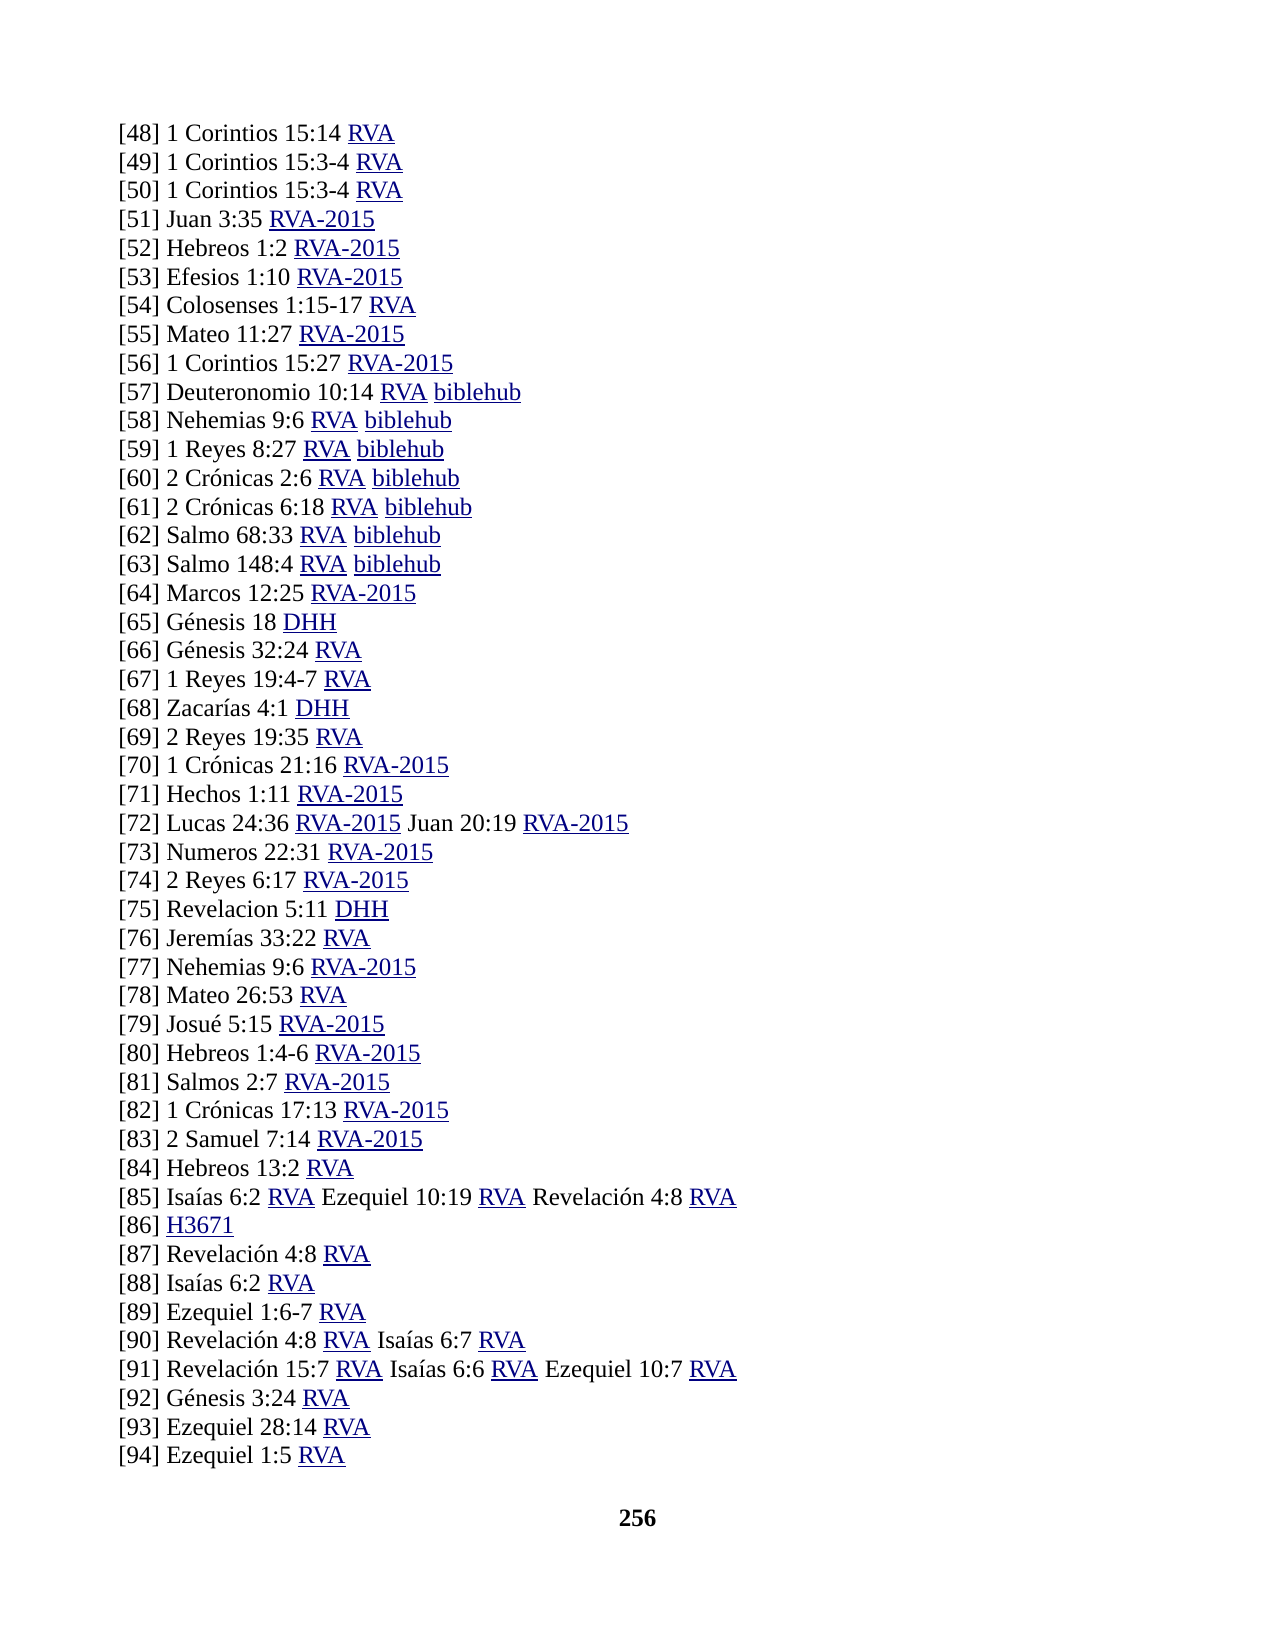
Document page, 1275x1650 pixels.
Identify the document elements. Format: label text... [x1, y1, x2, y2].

text Deuteronomio 10:14 RVA biblehub [118, 377, 1157, 406]
text 1 Reyes 8:27 RVA biblehub [118, 434, 1157, 463]
text 2 Crónicas 6:18 RVA biblehub [118, 492, 1157, 521]
text Ezequiel 1:5 RVA [118, 1441, 1157, 1469]
text Colosenses 1:15-17 RVA [118, 291, 1157, 319]
text Revelación 15:7 RVA Isaías 6:6 RVA Ezequiel 10:7 RVA [118, 1354, 1157, 1383]
text Génesis 32:24 RVA [118, 636, 1157, 664]
text Hechos 1:11 RVA-2015 [118, 779, 1157, 808]
text Revelación 4:8 RVA [118, 1239, 1157, 1268]
text Numeros 22:31 RVA-2015 [118, 837, 1157, 866]
text Nehemias 9:6 RVA biblehub [118, 406, 1157, 434]
text Mateo 11:27 RVA-2015 [118, 319, 1157, 348]
text Isaías 6:2 RVA [118, 1268, 1157, 1297]
text 1 Reyes 19:4-7 RVA [118, 664, 1157, 693]
text 2 Samuel 7:14 RVA-2015 [118, 1124, 1157, 1153]
text Jeremías 33:22 RVA [118, 923, 1157, 952]
text Salmo 68:33 RVA biblehub [118, 521, 1157, 549]
text Génesis 3:24 RVA [118, 1383, 1157, 1412]
text 2 Reyes 6:17 RVA-2015 [118, 866, 1157, 894]
text Zacarías 4:1 DHH [118, 693, 1157, 722]
text Efesios 1:10 RVA-2015 [118, 262, 1157, 291]
text 1 Corintios 15:14 RVA [118, 118, 1157, 147]
text 1 Crónicas 21:16 RVA-2015 [118, 751, 1157, 779]
text Ezequiel 1:6-7 RVA [118, 1297, 1157, 1326]
text Hebreos 13:2 RVA [118, 1153, 1157, 1182]
text 1 Corintios 15:3-4 RVA [118, 147, 1157, 176]
text Salmo 148:4 RVA biblehub [118, 549, 1157, 578]
text 2 Crónicas 2:6 RVA biblehub [118, 463, 1157, 492]
text 2 Reyes 19:35 RVA [118, 722, 1157, 751]
text Josué 5:15 RVA-2015 [118, 1009, 1157, 1038]
text Hebreos 1:4-6 RVA-2015 [118, 1038, 1157, 1067]
text Salmos 2:7 RVA-2015 [118, 1067, 1157, 1096]
text Génesis 18 DHH [118, 607, 1157, 636]
text H3671 [118, 1211, 1157, 1239]
text 1 Corintios 15:3-4 RVA [118, 176, 1157, 204]
text Hebreos 1:2 RVA-2015 [118, 233, 1157, 262]
text Revelación 4:8 RVA Isaías 6:7 RVA [118, 1326, 1157, 1354]
text Nehemias 9:6 RVA-2015 [118, 952, 1157, 981]
text Ezequiel 28:14 RVA [118, 1412, 1157, 1441]
text Mateo 26:53 RVA [118, 981, 1157, 1009]
text 1 Crónicas 17:13 RVA-2015 [118, 1096, 1157, 1124]
text Juan 3:35 RVA-2015 [118, 204, 1157, 233]
text Revelacion 5:11 DHH [118, 894, 1157, 923]
text Lucas 24:36 RVA-2015 Juan 20:19 RVA-2015 [118, 808, 1157, 837]
text 1 Corintios 15:27 RVA-2015 [118, 348, 1157, 377]
text Isaías 6:2 RVA Ezequiel 10:19 RVA Revelación 4:8 RVA [118, 1182, 1157, 1211]
text Marcos 12:25 RVA-2015 [118, 578, 1157, 607]
